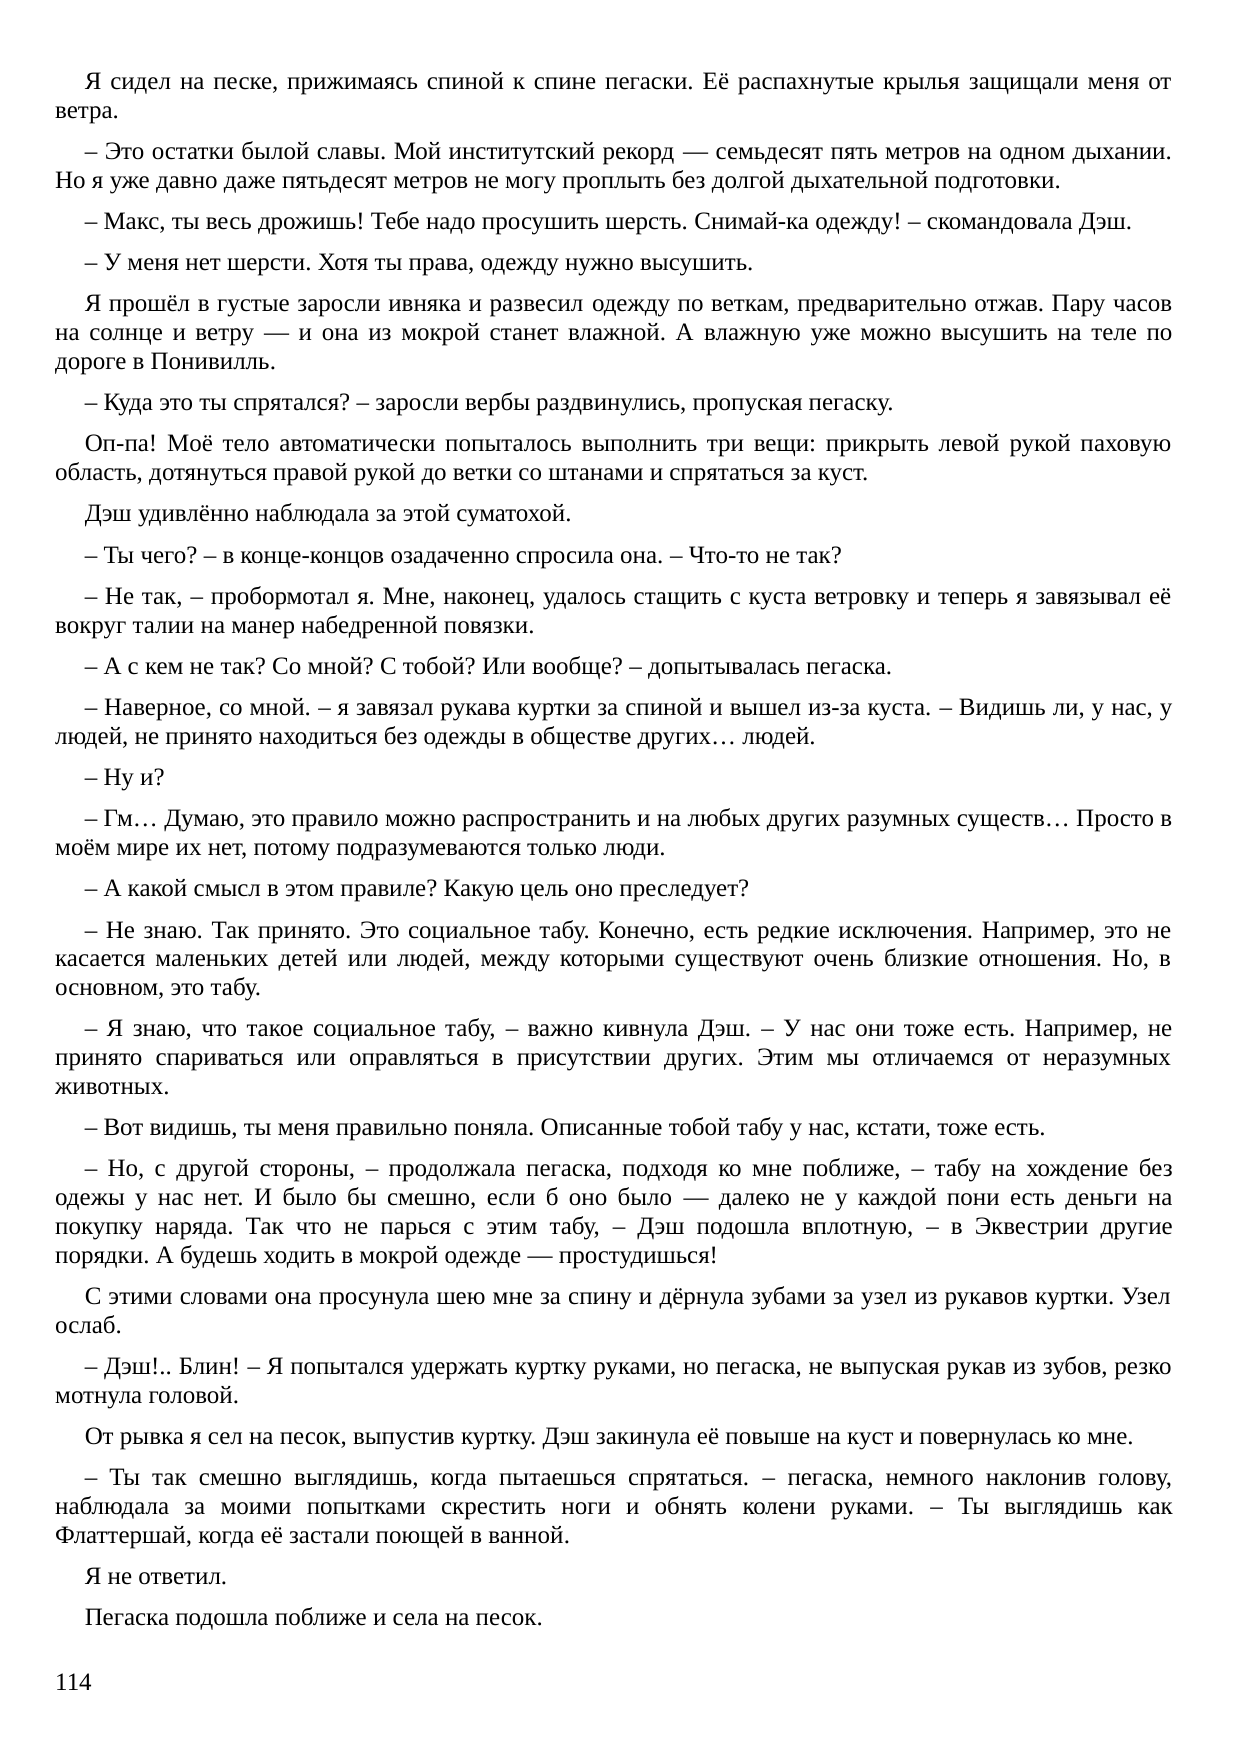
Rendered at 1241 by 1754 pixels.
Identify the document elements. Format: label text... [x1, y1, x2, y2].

text – А какой смысл в этом правиле? Какую цель оно преследует? [55, 873, 1173, 902]
text Я сидел на песке, прижимаясь спиной к спине пегаски. Её распахнутые крылья защищали меня от ветра. [55, 66, 1173, 123]
text – Гм… Думаю, это правило можно распространить и на любых других разумных существ… Просто в моём мире их нет, потому подразумеваются только люди. [55, 803, 1173, 861]
text – Я знаю, что такое социальное табу, – важно кивнула Дэш. – У нас они тоже есть. Например, не принято спариваться или оправляться в присутствии других. Этим мы отличаемся от неразумных животных. [55, 1013, 1173, 1100]
text Я прошёл в густые заросли ивняка и развесил одежду по веткам, предварительно отжав. Пару часов на солнце и ветру — и она из мокрой станет влажной. А влажную уже можно высушить на теле по дороге в Понивилль. [55, 288, 1173, 375]
text Дэш удивлённо наблюдала за этой суматохой. [55, 498, 1173, 527]
text – Ты так смешно выглядишь, когда пытаешься спрятаться. – пегаска, немного наклонив голову, наблюдала за моими попытками скрестить ноги и обнять колени руками. – Ты выглядишь как Флаттершай, когда её застали поющей в ванной. [55, 1462, 1173, 1548]
text – Не так, – пробормотал я. Мне, наконец, удалось стащить с куста ветровку и теперь я завязывал её вокруг талии на манер набедренной повязки. [55, 581, 1173, 638]
text – Макс, ты весь дрожишь! Тебе надо просушить шерсть. Снимай-ка одежду! – скомандовала Дэш. [55, 206, 1173, 235]
text – Куда это ты спрятался? – заросли вербы раздвинулись, пропуская пегаску. [55, 387, 1173, 416]
text – У меня нет шерсти. Хотя ты права, одежду нужно высушить. [55, 247, 1173, 276]
text Я не ответил. [55, 1561, 1173, 1590]
text – Ну и? [55, 762, 1173, 791]
text – Наверное, со мной. – я завязал рукава куртки за спиной и вышел из-за куста. – Видишь ли, у нас, у людей, не принято находиться без одежды в обществе других… людей. [55, 692, 1173, 750]
text – Вот видишь, ты меня правильно поняла. Описанные тобой табу у нас, кстати, тоже есть. [55, 1112, 1173, 1141]
text – Ты чего? – в конце-концов озадаченно спросила она. – Что-то не так? [55, 540, 1173, 568]
text Оп-па! Моё тело автоматически попыталось выполнить три вещи: прикрыть левой рукой паховую область, дотянуться правой рукой до ветки со штанами и спрятаться за куст. [55, 428, 1173, 486]
text – Это остатки былой славы. Мой институтский рекорд — семьдесят пять метров на одном дыхании. Но я уже давно даже пятьдесят метров не могу проплыть без долгой дыхательной подготовки. [55, 136, 1173, 193]
text – Не знаю. Так принято. Это социальное табу. Конечно, есть редкие исключения. Например, это не касается маленьких детей или людей, между которыми существуют очень близкие отношения. Но, в основном, это табу. [55, 915, 1173, 1001]
text Пегаска подошла поближе и села на песок. [55, 1602, 1173, 1631]
text От рывка я сел на песок, выпустив куртку. Дэш закинула её повыше на куст и повернулась ко мне. [55, 1421, 1173, 1450]
text – А с кем не так? Со мной? С тобой? Или вообще? – допытывалась пегаска. [55, 651, 1173, 680]
text – Но, с другой стороны, – продолжала пегаска, подходя ко мне поближе, – табу на хождение без одежы у нас нет. И было бы смешно, если б оно было — далеко не у каждой пони есть деньги на покупку наряда. Так что не парься с этим табу, – Дэш подошла вплотную, – в Эквестрии другие порядки. А будешь ходить в мокрой одежде — простудишься! [55, 1153, 1173, 1268]
text С этими словами она просунула шею мне за спину и дёрнула зубами за узел из рукавов куртки. Узел ослаб. [55, 1281, 1173, 1338]
text – Дэш!.. Блин! – Я попытался удержать куртку руками, но пегаска, не выпуская рукав из зубов, резко мотнула головой. [55, 1351, 1173, 1408]
